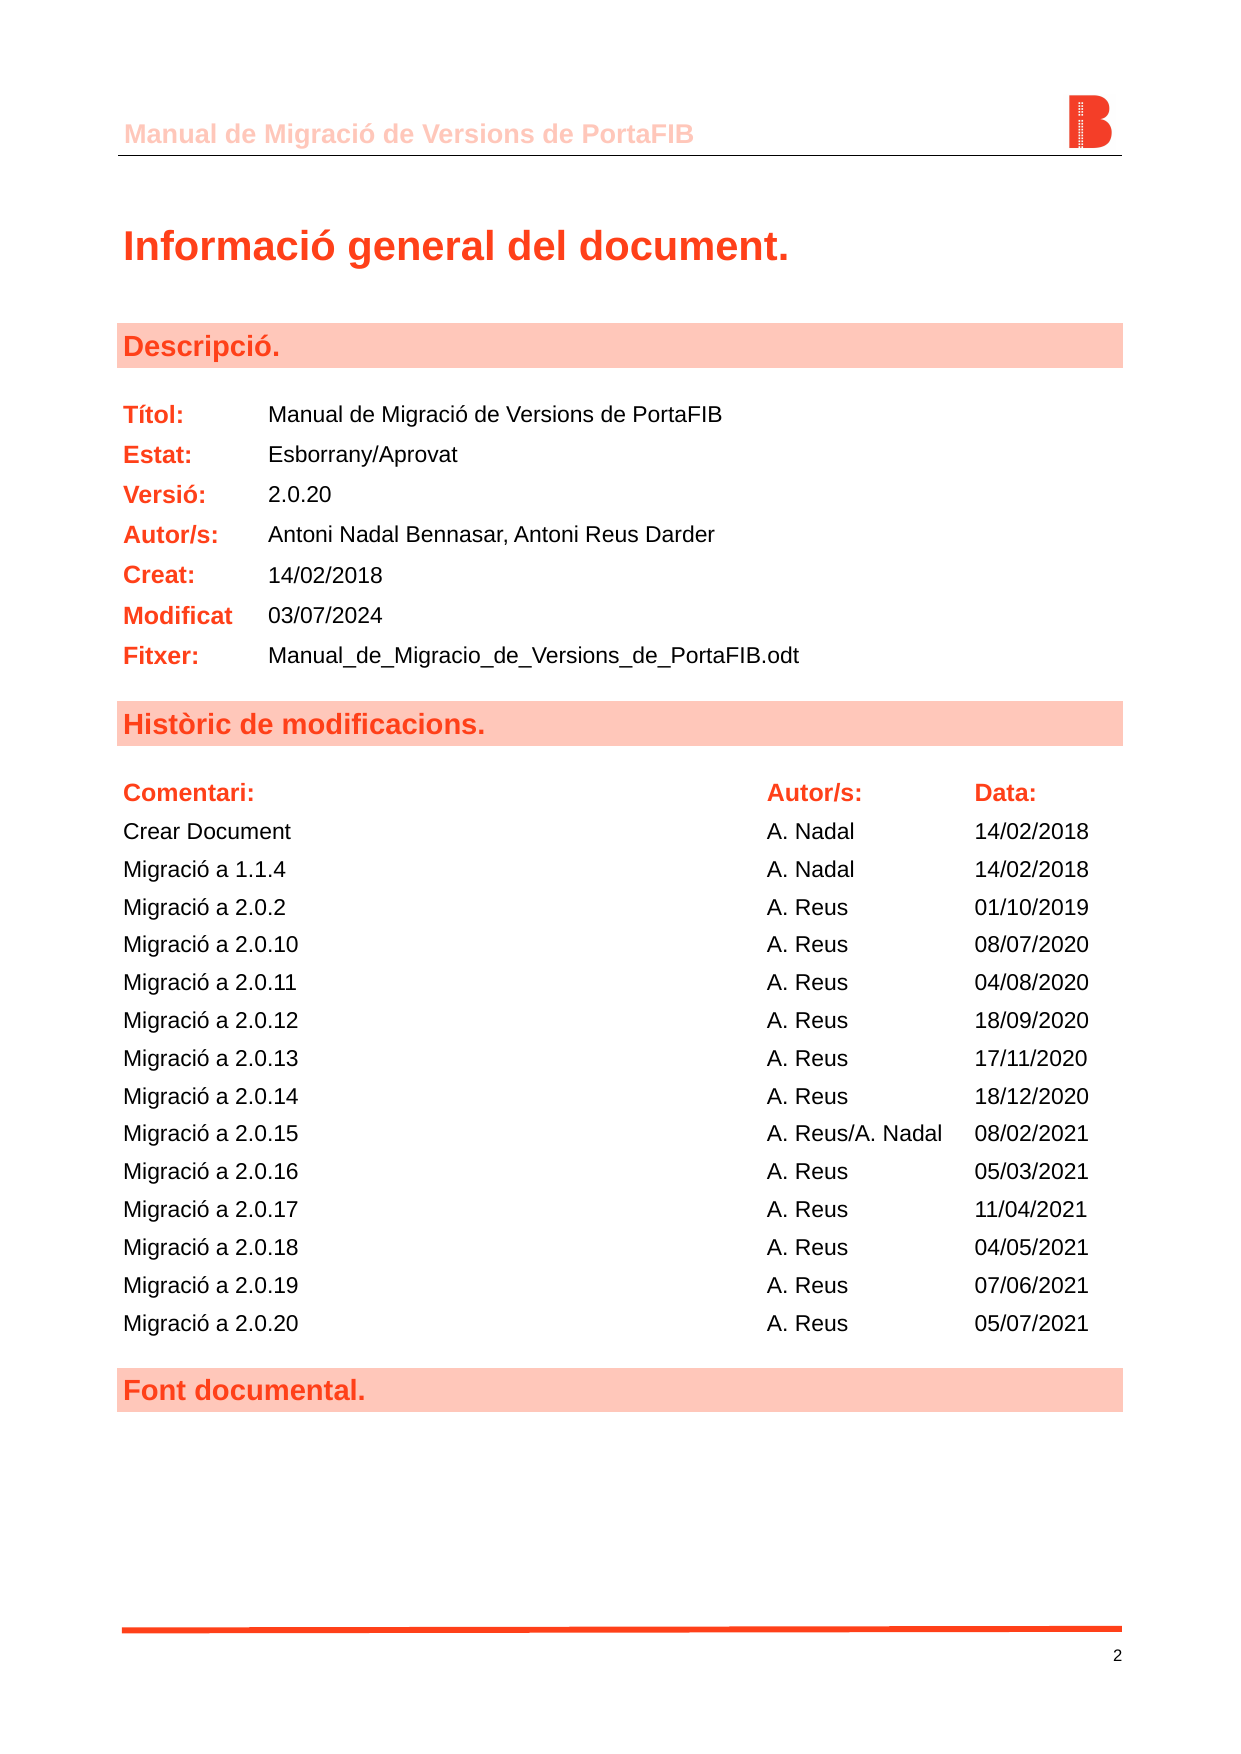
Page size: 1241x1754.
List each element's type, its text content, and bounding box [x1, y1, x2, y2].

table_cell Títol: [117, 394, 262, 434]
table_cell Migració a 2.0.2 [117, 888, 761, 926]
table_cell 14/02/2018 [262, 555, 1123, 595]
table_cell 01/10/2019 [969, 888, 1123, 926]
table_cell Migració a 2.0.11 [117, 964, 761, 1001]
table_cell A. Reus [761, 1190, 968, 1228]
table_cell Esborrany/Aprovat [262, 434, 1123, 474]
table_cell 11/04/2021 [969, 1190, 1123, 1228]
table_cell Data: [969, 772, 1123, 812]
table_cell [117, 1342, 1123, 1367]
table_cell Autor/s: [117, 515, 262, 555]
table_cell A. Reus [761, 1266, 968, 1304]
table_cell Estat: [117, 434, 262, 474]
table_cell Manual de Migració de Versions de PortaFIB [262, 394, 1123, 434]
table_cell Font documental. [117, 1368, 1123, 1412]
table_cell A. Nadal [761, 812, 968, 850]
table_cell 08/07/2020 [969, 926, 1123, 963]
table_cell Crear Document [117, 812, 761, 850]
table_cell [117, 1554, 1123, 1592]
table_cell Migració a 2.0.18 [117, 1228, 761, 1266]
table_cell 18/12/2020 [969, 1077, 1123, 1115]
table_cell [117, 1516, 1123, 1554]
table_cell Migració a 2.0.15 [117, 1115, 761, 1152]
picture [1063, 94, 1117, 150]
table_cell [117, 1413, 1123, 1438]
table_cell Migració a 2.0.16 [117, 1153, 761, 1190]
table_cell Antoni Nadal Bennasar, Antoni Reus Darder [262, 515, 1123, 555]
table_cell [117, 1476, 1123, 1516]
table_cell 04/08/2020 [969, 964, 1123, 1001]
table_cell Migració a 2.0.10 [117, 926, 761, 963]
table_cell Migració a 2.0.14 [117, 1077, 761, 1115]
table_cell 05/07/2021 [969, 1304, 1123, 1342]
table_cell [117, 1438, 1123, 1476]
table_cell 17/11/2020 [969, 1039, 1123, 1077]
table_cell A. Reus [761, 1153, 968, 1190]
table_cell Manual_de_Migracio_de_Versions_de_PortaFIB.odt [262, 635, 1123, 675]
table_cell A. Reus [761, 1228, 968, 1266]
table_cell 2.0.20 [262, 474, 1123, 514]
table_cell [117, 368, 1123, 394]
table_cell Fitxer: [117, 635, 262, 675]
table_header Informació general del document. [117, 216, 1123, 323]
table_cell 07/06/2021 [969, 1266, 1123, 1304]
table_cell Migració a 2.0.12 [117, 1001, 761, 1039]
table_cell Migració a 2.0.19 [117, 1266, 761, 1304]
table_cell A. Reus [761, 964, 968, 1001]
table_cell A. Reus [761, 1001, 968, 1039]
table_cell 03/07/2024 [262, 595, 1123, 635]
table_cell Descripció. [117, 323, 1123, 368]
table_cell Històric de modificacions. [117, 701, 1123, 746]
table_cell A. Reus [761, 1304, 968, 1342]
table_cell A. Reus/A. Nadal [761, 1115, 968, 1152]
table_cell 18/09/2020 [969, 1001, 1123, 1039]
table_cell A. Reus [761, 926, 968, 963]
table_cell Versió: [117, 474, 262, 514]
table_cell 05/03/2021 [969, 1153, 1123, 1190]
table_cell A. Nadal [761, 850, 968, 888]
table_cell Migració a 2.0.17 [117, 1190, 761, 1228]
table_cell Modificat [117, 595, 262, 635]
table_cell Comentari: [117, 772, 761, 812]
table_cell Autor/s: [761, 772, 968, 812]
table_cell Migració a 1.1.4 [117, 850, 761, 888]
table_cell 14/02/2018 [969, 812, 1123, 850]
table_cell 08/02/2021 [969, 1115, 1123, 1152]
table_cell A. Reus [761, 1039, 968, 1077]
table_cell A. Reus [761, 1077, 968, 1115]
table_cell 04/05/2021 [969, 1228, 1123, 1266]
table_cell Migració a 2.0.20 [117, 1304, 761, 1342]
table_cell Migració a 2.0.13 [117, 1039, 761, 1077]
table_cell A. Reus [761, 888, 968, 926]
table_cell Creat: [117, 555, 262, 595]
table_cell [117, 675, 1123, 701]
table_cell [117, 746, 1123, 772]
table_cell 14/02/2018 [969, 850, 1123, 888]
